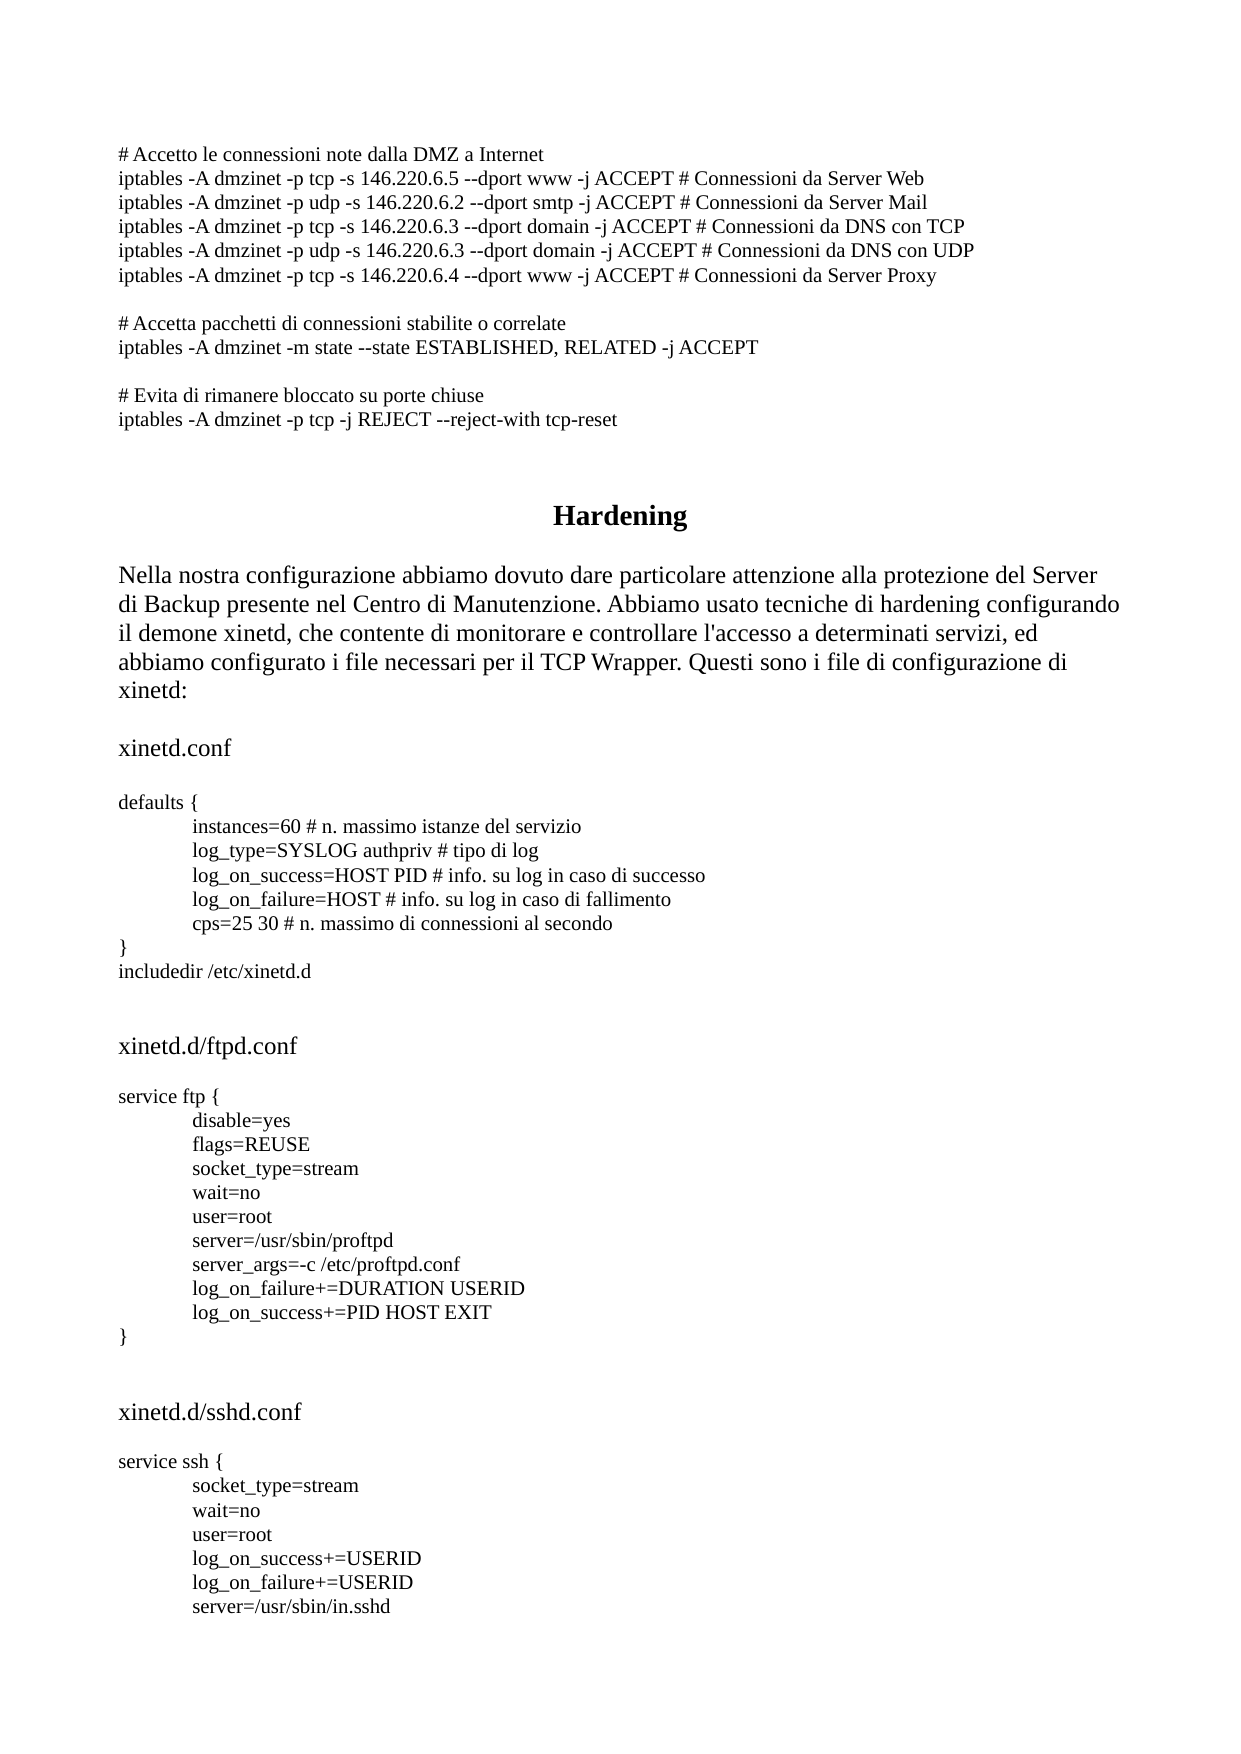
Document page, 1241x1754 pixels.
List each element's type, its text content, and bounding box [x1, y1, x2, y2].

text service ftp { disable=yes flags=REUSE socket_type=stream wait=no user=root server=/usr/sbin/proftpd server_args=-c /etc/proftpd.conf log_on_failure+=DURATION USERID log_on_success+=PID HOST EXIT } [118, 1084, 1122, 1348]
text xinetd.d/ftpd.conf [118, 1031, 1122, 1060]
text Nella nostra configurazione abbiamo dovuto dare particolare attenzione alla protezione del Server di Backup presente nel Centro di Manutenzione. Abbiamo usato tecniche di hardening configurando il demone xinetd, che contente di monitorare e controllare l'accesso a determinati servizi, ed abbiamo configurato i file necessari per il TCP Wrapper. Questi sono i file di configurazione di xinetd: [118, 560, 1122, 704]
text iptables -A dmzinet -p tcp -s 146.220.6.5 --dport www -j ACCEPT # Connessioni da Server Web [118, 166, 1122, 190]
text iptables -A dmzinet -p tcp -j REJECT --reject-with tcp-reset [118, 407, 1122, 431]
text # Accetto le connessioni note dalla DMZ a Internet [118, 142, 1122, 166]
text # Accetta pacchetti di connessioni stabilite o correlate [118, 311, 1122, 335]
text xinetd.conf [118, 733, 1122, 762]
text service ssh { socket_type=stream wait=no user=root log_on_success+=USERID log_on_failure+=USERID server=/usr/sbin/in.sshd [118, 1449, 1122, 1618]
text xinetd.d/sshd.conf [118, 1397, 1122, 1425]
text iptables -A dmzinet -p tcp -s 146.220.6.4 --dport www -j ACCEPT # Connessioni da Server Proxy [118, 262, 1122, 287]
text # Evita di rimanere bloccato su porte chiuse [118, 383, 1122, 407]
text Hardening [118, 498, 1122, 532]
text defaults { instances=60 # n. massimo istanze del servizio log_type=SYSLOG authpriv # tipo di log log_on_success=HOST PID # info. su log in caso di successo log_on_failure=HOST # info. su log in caso di fallimento cps=25 30 # n. massimo di connessioni al secondo } includedir /etc/xinetd.d [118, 790, 1122, 1007]
text iptables -A dmzinet -p udp -s 146.220.6.2 --dport smtp -j ACCEPT # Connessioni da Server Mail [118, 190, 1122, 214]
text iptables -A dmzinet -p tcp -s 146.220.6.3 --dport domain -j ACCEPT # Connessioni da DNS con TCP [118, 214, 1122, 238]
text iptables -A dmzinet -m state --state ESTABLISHED, RELATED -j ACCEPT [118, 335, 1122, 359]
text iptables -A dmzinet -p udp -s 146.220.6.3 --dport domain -j ACCEPT # Connessioni da DNS con UDP [118, 238, 1122, 262]
